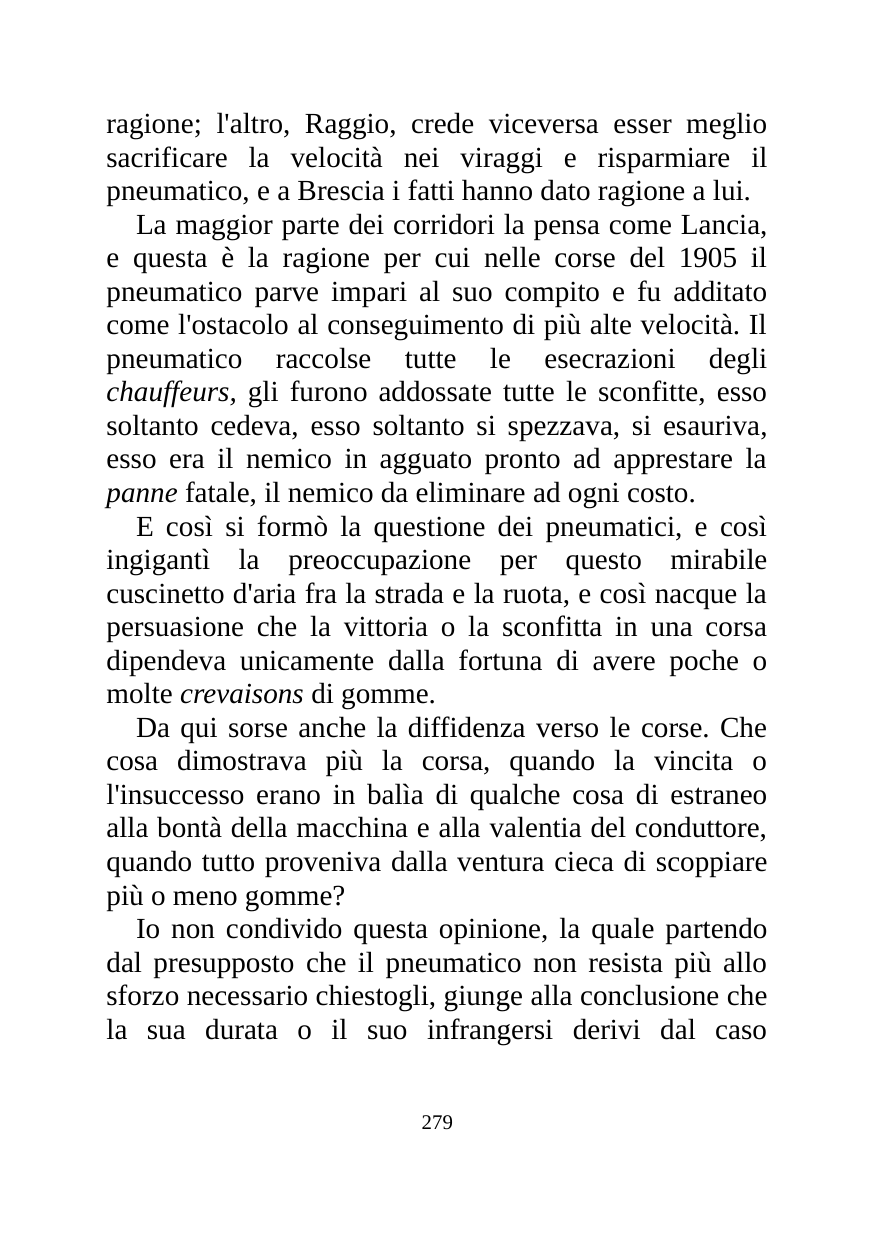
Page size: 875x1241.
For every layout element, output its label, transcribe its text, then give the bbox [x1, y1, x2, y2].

text Da qui sorse anche la diffidenza verso le corse. Che cosa dimostrava più la corsa, quando la vincita o l'insuccesso erano in balìa di qualche cosa di estraneo alla bontà della macchina e alla valentia del conduttore, quando tutto proveniva dalla ventura cieca di scoppiare più o meno gomme? [106, 710, 768, 911]
text ragione; l'altro, Raggio, crede viceversa esser meglio sacrificare la velocità nei viraggi e risparmiare il pneumatico, e a Brescia i fatti hanno dato ragione a lui. [106, 106, 768, 207]
text La maggior parte dei corridori la pensa come Lancia, e questa è la ragione per cui nelle corse del 1905 il pneumatico parve impari al suo compito e fu additato come l'ostacolo al conseguimento di più alte velocità. Il pneumatico raccolse tutte le esecrazioni degli chauffeurs, gli furono addossate tutte le sconfitte, esso soltanto cedeva, esso soltanto si spezzava, si esauriva, esso era il nemico in agguato pronto ad apprestare la panne fatale, il nemico da eliminare ad ogni costo. [106, 207, 768, 509]
text E così si formò la questione dei pneumatici, e così ingigantì la preoccupazione per questo mirabile cuscinetto d'aria fra la strada e la ruota, e così nacque la persuasione che la vittoria o la sconfitta in una corsa dipendeva unicamente dalla fortuna di avere poche o molte crevaisons di gomme. [106, 509, 768, 710]
text Io non condivido questa opinione, la quale partendo dal presupposto che il pneumatico non resista più allo sforzo necessario chiestogli, giunge alla conclusione che la sua durata o il suo infrangersi derivi dal caso [106, 911, 768, 1045]
